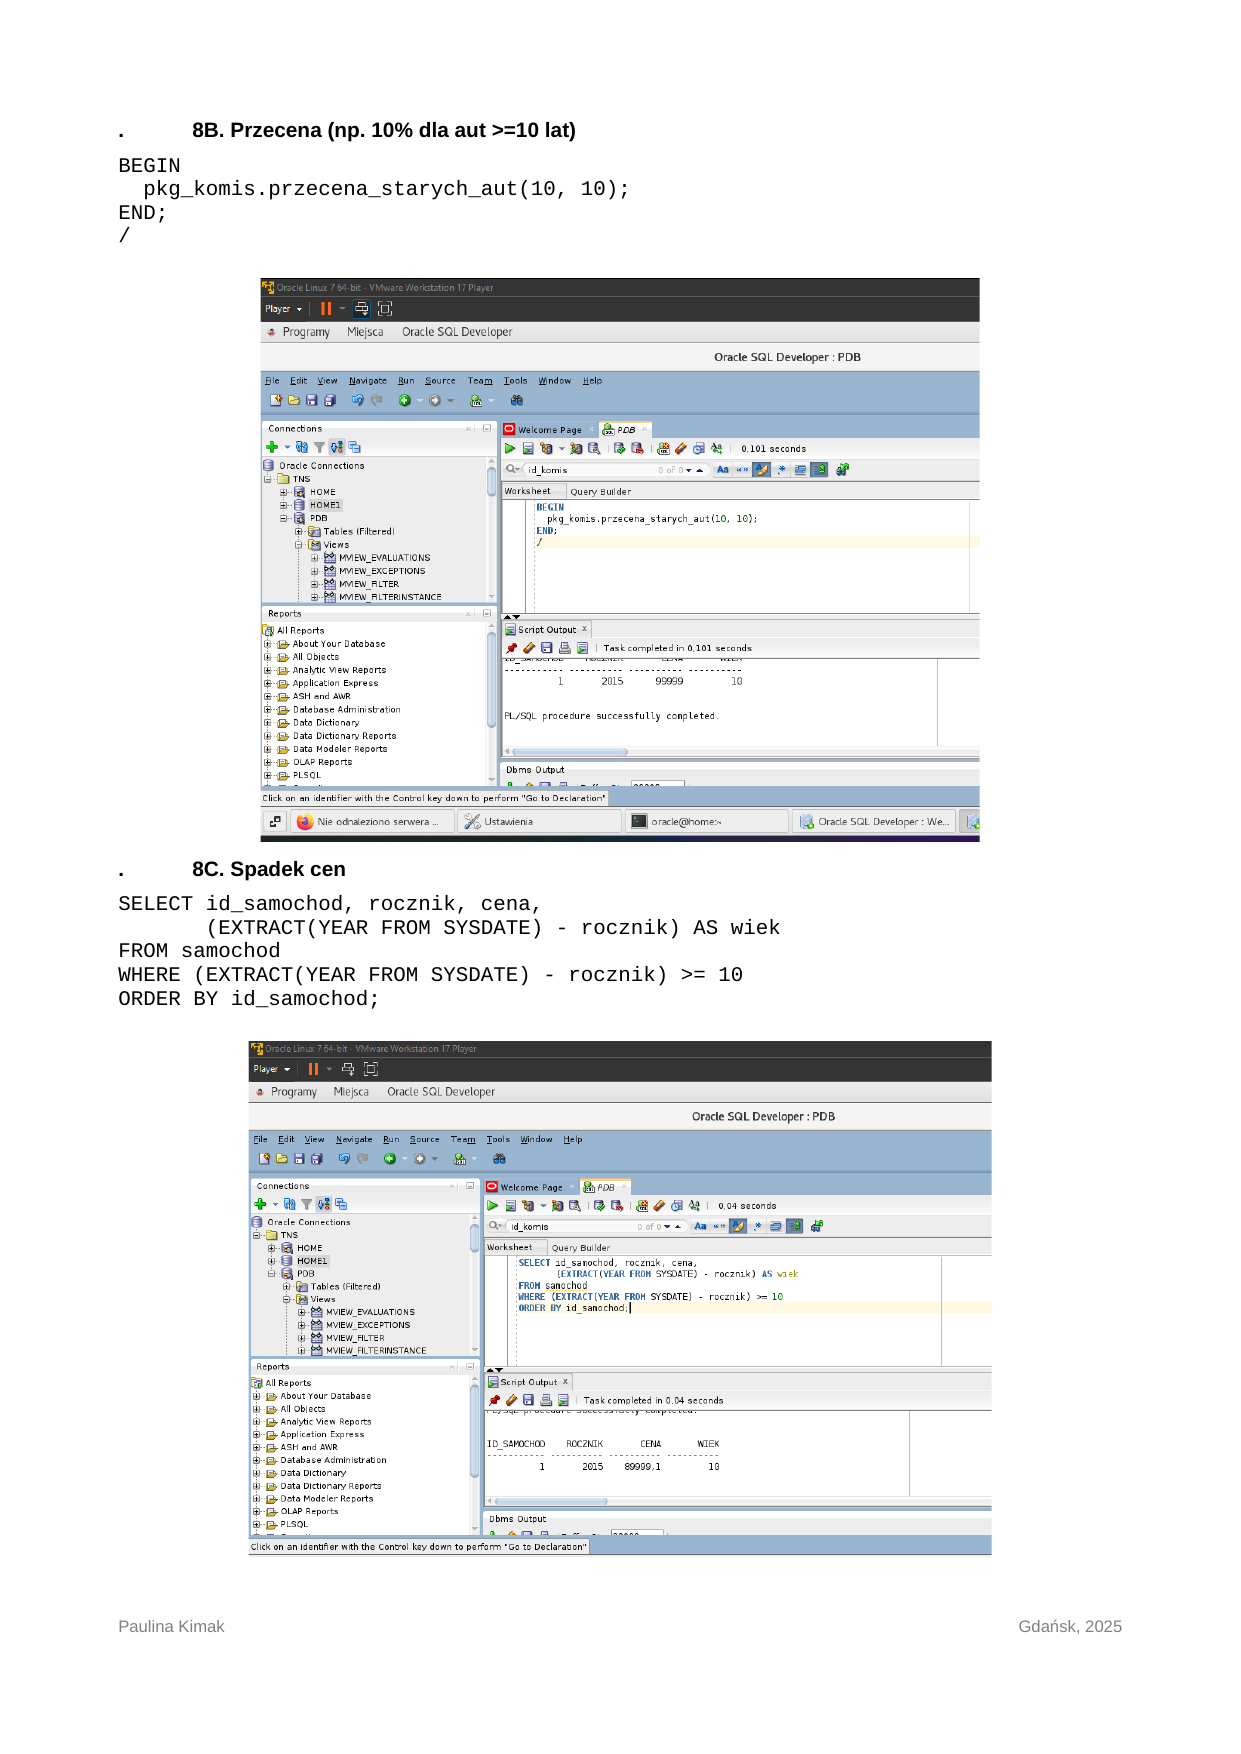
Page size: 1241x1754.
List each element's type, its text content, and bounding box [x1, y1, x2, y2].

subtitle 8B. Przecena (np. 10% dla aut >=10 lat) [118, 118, 1122, 142]
text ORDER BY id_samochod; [118, 988, 1122, 1011]
text BEGIN [118, 154, 1122, 178]
picture [248, 1041, 992, 1557]
text (EXTRACT(YEAR FROM SYSDATE) - rocznik) AS wiek [118, 917, 1122, 941]
subtitle 8C. Spadek cen [118, 857, 1122, 881]
text FROM samochod [118, 941, 1122, 964]
text / [118, 226, 1122, 249]
text WHERE (EXTRACT(YEAR FROM SYSDATE) - rocznik) >= 10 [118, 964, 1122, 988]
text SELECT id_samochod, rocznik, cena, [118, 893, 1122, 917]
text pkg_komis.przecena_starych_aut(10, 10); [118, 178, 1122, 202]
text END; [118, 202, 1122, 226]
picture [260, 278, 980, 842]
